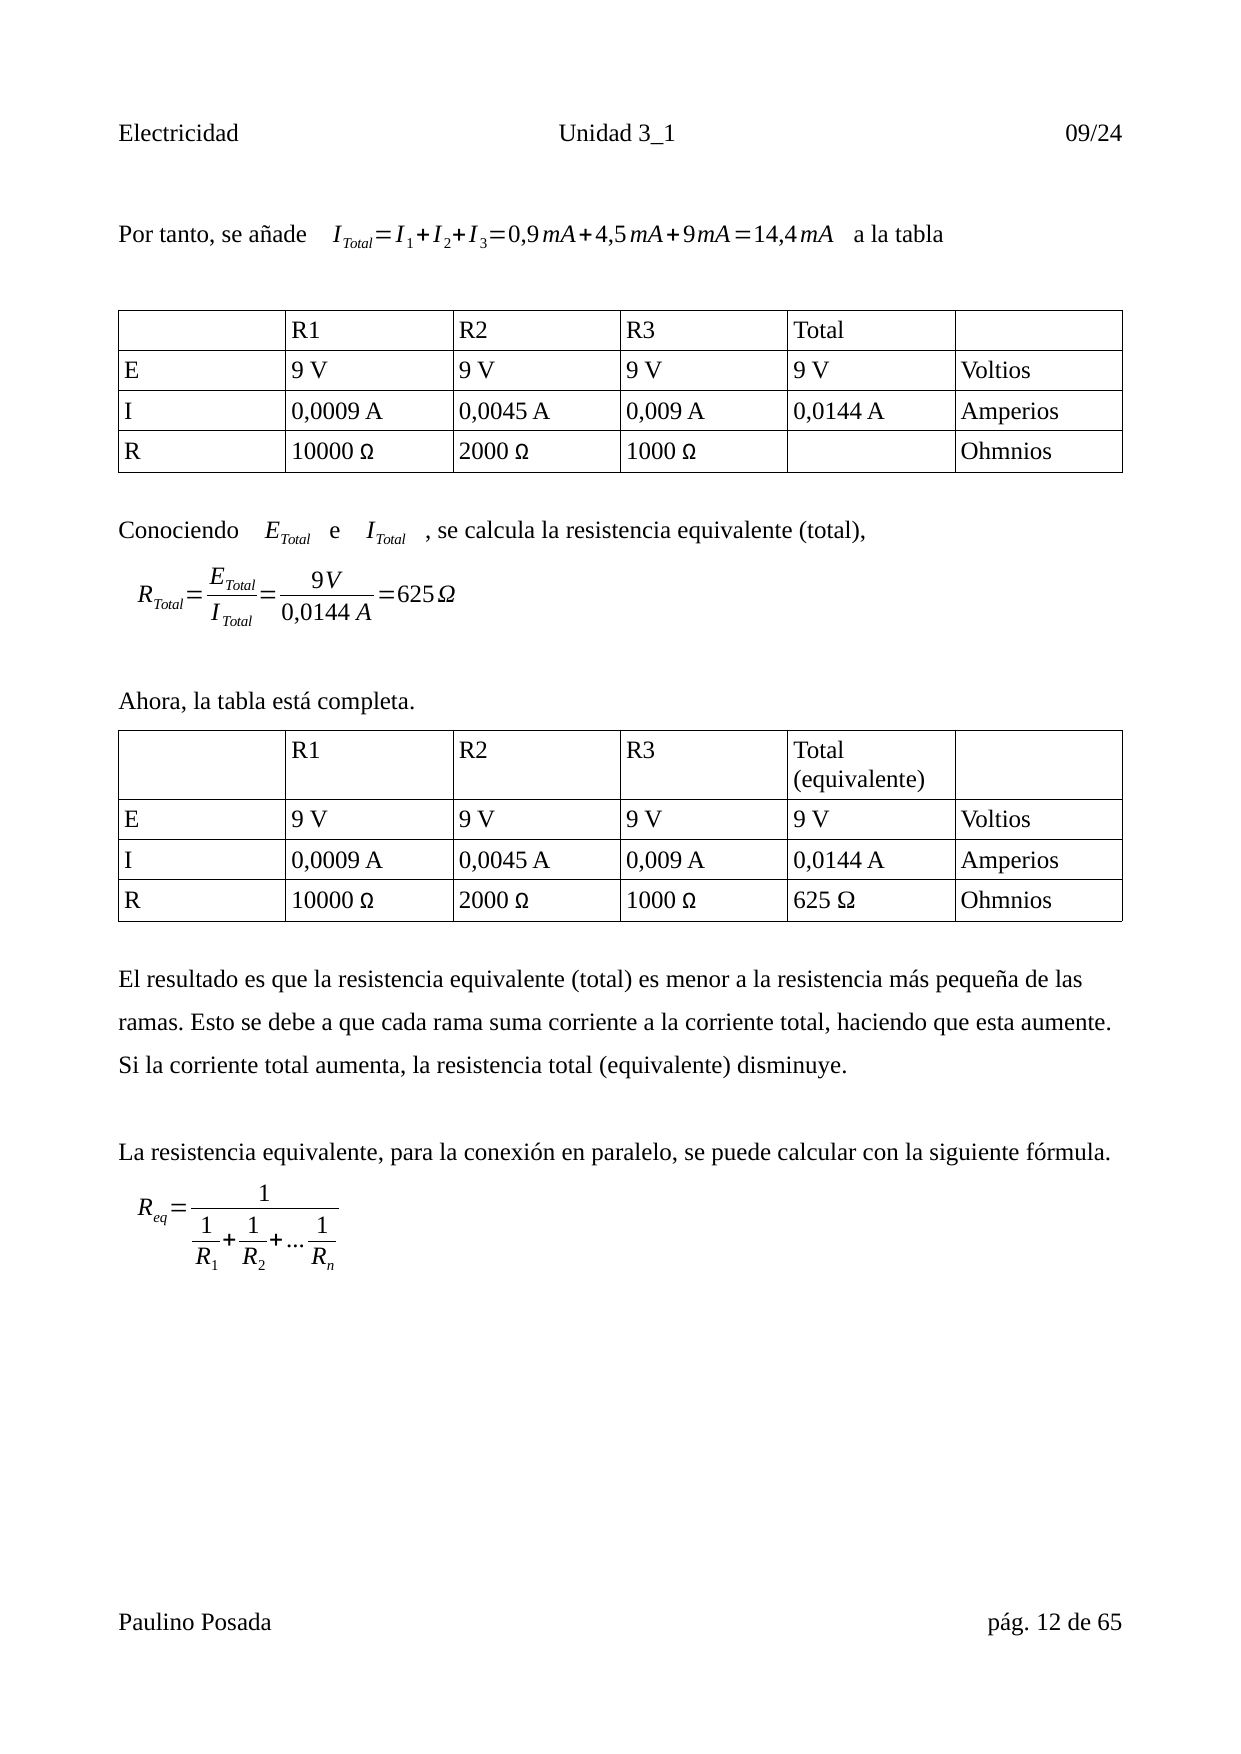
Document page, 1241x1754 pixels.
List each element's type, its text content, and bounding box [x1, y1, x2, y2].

table_cell 9 V [454, 800, 620, 839]
text La resistencia equivalente, para la conexión en paralelo, se puede calcular con la siguiente fórmula. [118, 1137, 1122, 1165]
table_cell R [119, 880, 285, 921]
text Ahora, la tabla está completa. [118, 686, 1122, 715]
table_header R1 [286, 731, 453, 798]
table_cell Voltios [956, 351, 1122, 390]
table_cell E [119, 351, 285, 390]
table_cell Amperios [956, 840, 1122, 879]
table_cell 2000 Ω [454, 880, 620, 921]
table_cell 1000 Ω [621, 880, 787, 921]
table_header R3 [621, 731, 787, 798]
table_cell 9 V [621, 351, 787, 390]
table_header Total (equivalente) [788, 731, 955, 798]
table_header R1 [286, 311, 453, 350]
text El resultado es que la resistencia equivalente (total) es menor a la resistencia más pequeña de las ramas. Esto se debe a que cada rama suma corriente a la corriente total, haciendo que esta aumente. Si la corriente total aumenta, la resistencia total (equivalente) disminuye. [118, 964, 1122, 1079]
table_cell 9 V [621, 800, 787, 839]
table_cell Voltios [956, 800, 1122, 839]
table_cell 9 V [286, 800, 453, 839]
table_cell 0,0045 A [454, 840, 620, 879]
table_header [956, 731, 1122, 798]
table_cell R [119, 431, 285, 472]
table_header [119, 731, 285, 798]
table_cell Ohmnios [956, 431, 1122, 472]
table_header [956, 311, 1122, 350]
table_cell I [119, 840, 285, 879]
table_cell [788, 431, 955, 472]
table_header R3 [621, 311, 787, 350]
table_cell 0,0045 A [454, 391, 620, 430]
table_cell 10000 Ω [286, 431, 453, 472]
table_cell Ohmnios [956, 880, 1122, 921]
table_cell 0,009 A [621, 391, 787, 430]
table_cell 9 V [454, 351, 620, 390]
table_cell 9 V [788, 800, 955, 839]
table_cell 2000 Ω [454, 431, 620, 472]
table_cell 625 Ω [788, 880, 955, 921]
table_cell 0,009 A [621, 840, 787, 879]
table_cell 0,0009 A [286, 840, 453, 879]
text Conociendo e , se calcula la resistencia equivalente (total), [118, 515, 1122, 629]
table_header R2 [454, 731, 620, 798]
table_cell 0,0009 A [286, 391, 453, 430]
table_cell 10000 Ω [286, 880, 453, 921]
table_cell Amperios [956, 391, 1122, 430]
table_cell 9 V [788, 351, 955, 390]
table_cell 0,0144 A [788, 391, 955, 430]
table_cell E [119, 800, 285, 839]
table_header [119, 311, 285, 350]
table_header Total [788, 311, 955, 350]
table_header R2 [454, 311, 620, 350]
table_cell 0,0144 A [788, 840, 955, 879]
text Por tanto, se añade a la tabla [118, 219, 1122, 252]
table_cell 1000 Ω [621, 431, 787, 472]
table_cell 9 V [286, 351, 453, 390]
table_cell I [119, 391, 285, 430]
